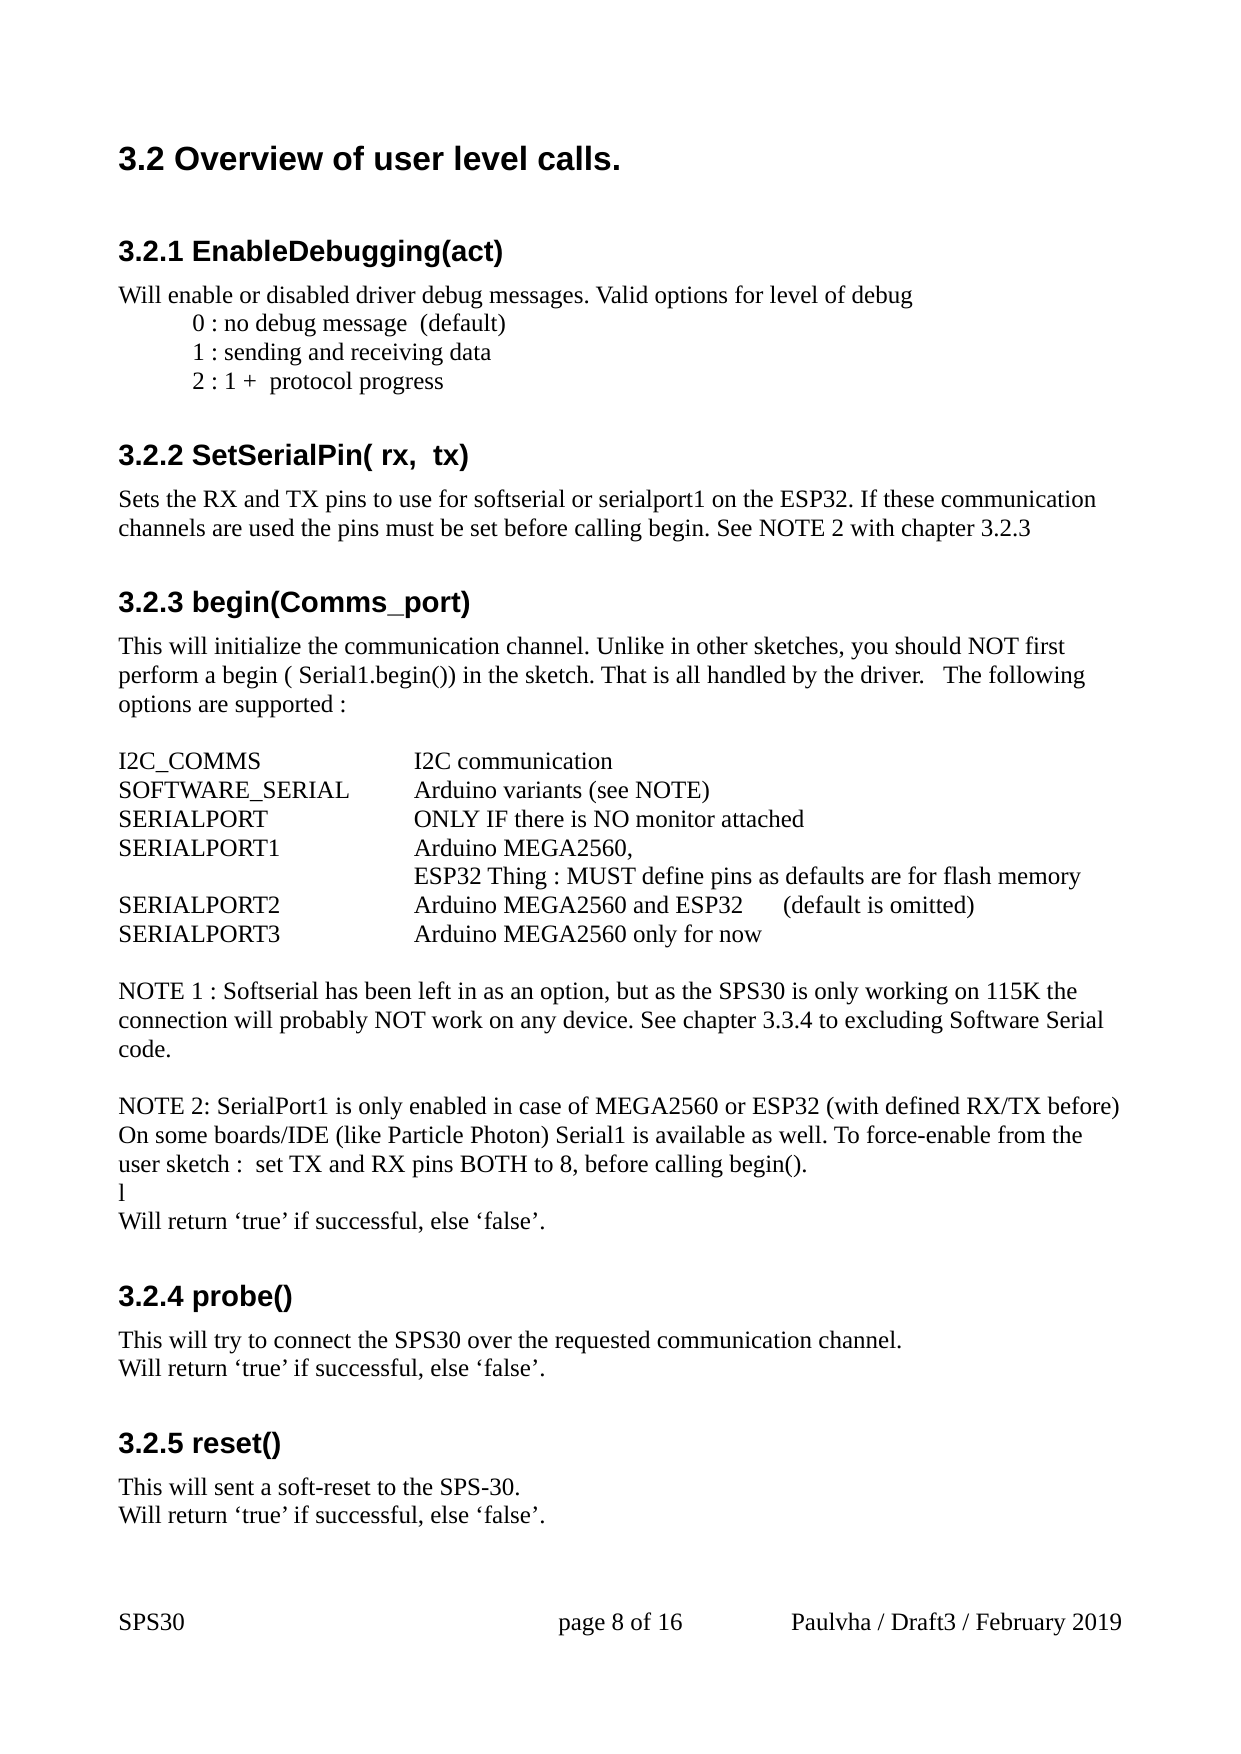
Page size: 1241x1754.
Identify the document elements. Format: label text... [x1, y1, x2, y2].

text This will initialize the communication channel. Unlike in other sketches, you should NOT first perform a begin ( Serial1.begin()) in the sketch. That is all handled by the driver. The following options are supported : [118, 631, 1122, 718]
text SERIALPORT3 Arduino MEGA2560 only for now [118, 919, 1122, 948]
text l [118, 1178, 1122, 1206]
text Will enable or disabled driver debug messages. Valid options for level of debug [118, 280, 1122, 308]
subtitle 3.2.5 reset() [118, 1426, 1122, 1459]
text This will sent a soft-reset to the SPS-30. [118, 1472, 1122, 1501]
text 0 : no debug message (default) [118, 308, 1122, 337]
subtitle 3.2.1 EnableDebugging(act) [118, 233, 1122, 267]
text Sets the RX and TX pins to use for softserial or serialport1 on the ESP32. If these communication channels are used the pins must be set before calling begin. See NOTE 2 with chapter 3.2.3 [118, 484, 1122, 542]
text SERIALPORT2 Arduino MEGA2560 and ESP32 (default is omitted) [118, 890, 1122, 919]
text 2 : 1 + protocol progress [118, 366, 1122, 395]
text NOTE 1 : Softserial has been left in as an option, but as the SPS30 is only working on 115K the connection will probably NOT work on any device. See chapter 3.3.4 to excluding Software Serial code. [118, 976, 1122, 1063]
text I2C_COMMS I2C communication [118, 746, 1122, 775]
text 1 : sending and receiving data [118, 337, 1122, 366]
text This will try to connect the SPS30 over the requested communication channel. [118, 1325, 1122, 1353]
text SOFTWARE_SERIAL Arduino variants (see NOTE) [118, 775, 1122, 804]
text SERIALPORT ONLY IF there is NO monitor attached [118, 804, 1122, 833]
text NOTE 2: SerialPort1 is only enabled in case of MEGA2560 or ESP32 (with defined RX/TX before) [118, 1091, 1122, 1120]
subtitle 3.2.4 probe() [118, 1278, 1122, 1312]
subtitle 3.2.3 begin(Comms_port) [118, 585, 1122, 619]
subtitle 3.2.2 SetSerialPin( rx, tx) [118, 438, 1122, 472]
text Will return ‘true’ if successful, else ‘false’. [118, 1501, 1122, 1529]
text Will return ‘true’ if successful, else ‘false’. [118, 1206, 1122, 1235]
text SERIALPORT1 Arduino MEGA2560, [118, 833, 1122, 861]
text Will return ‘true’ if successful, else ‘false’. [118, 1353, 1122, 1382]
text ESP32 Thing : MUST define pins as defaults are for flash memory [118, 861, 1122, 890]
subtitle 3.2 Overview of user level calls. [118, 139, 1122, 178]
text On some boards/IDE (like Particle Photon) Serial1 is available as well. To force-enable from the user sketch : set TX and RX pins BOTH to 8, before calling begin(). [118, 1120, 1122, 1178]
